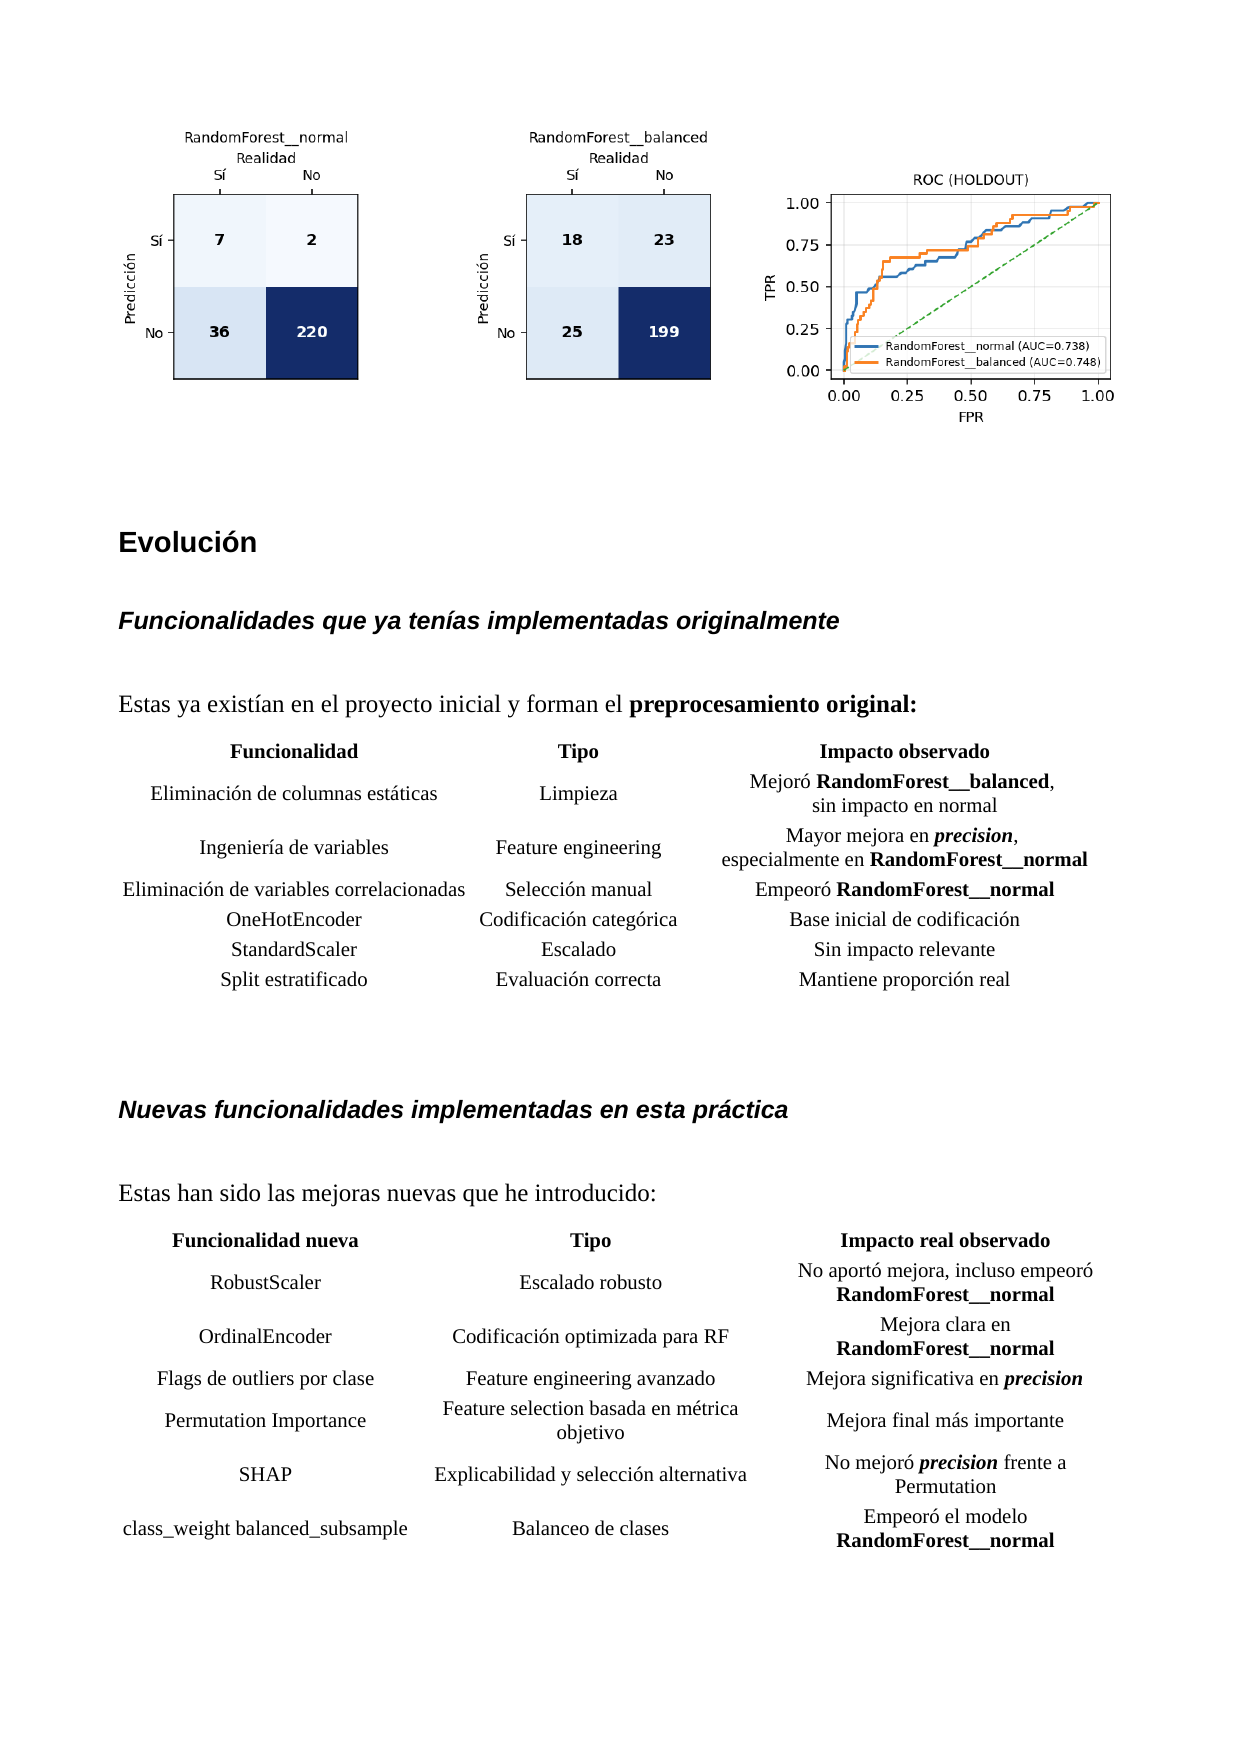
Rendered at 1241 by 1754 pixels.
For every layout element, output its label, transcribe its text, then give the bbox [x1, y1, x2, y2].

table_cell Mejora final más importante [769, 1393, 1122, 1447]
table_cell Mayor mejora en precision, especialmente en RandomForest__normal [687, 820, 1122, 874]
table_cell Feature selection basada en métrica objetivo [413, 1393, 769, 1447]
text Estas ya existían en el proyecto inicial y forman el preprocesamiento original: [118, 689, 1122, 717]
table_cell Flags de outliers por clase [118, 1363, 412, 1393]
table_cell OrdinalEncoder [118, 1309, 412, 1363]
table_cell Ingeniería de variables [118, 820, 470, 874]
table_cell StandardScaler [118, 934, 470, 964]
table_cell No mejoró precision frente a Permutation [769, 1447, 1122, 1501]
table_cell Feature engineering [470, 820, 687, 874]
table_header Tipo [470, 736, 687, 766]
table_cell Explicabilidad y selección alternativa [413, 1447, 769, 1501]
table_cell class_weight balanced_subsample [118, 1501, 412, 1555]
table_header Impacto real observado [769, 1225, 1122, 1255]
subtitle Nuevas funcionalidades implementadas en esta práctica [118, 1095, 1122, 1124]
table_cell OneHotEncoder [118, 904, 470, 934]
table_cell No aportó mejora, incluso empeoró RandomForest__normal [769, 1255, 1122, 1309]
picture [118, 118, 1123, 425]
table_header Tipo [413, 1225, 769, 1255]
table_cell Balanceo de clases [413, 1501, 769, 1555]
text Estas han sido las mejoras nuevas que he introducido: [118, 1178, 1122, 1206]
table_cell Mantiene proporción real [687, 964, 1122, 994]
table_cell Empeoró RandomForest__normal [687, 874, 1122, 904]
table_header Funcionalidad [118, 736, 470, 766]
table_cell Feature engineering avanzado [413, 1363, 769, 1393]
table_cell Evaluación correcta [470, 964, 687, 994]
table_header Impacto observado [687, 736, 1122, 766]
table_cell Split estratificado [118, 964, 470, 994]
table_cell Sin impacto relevante [687, 934, 1122, 964]
subtitle Funcionalidades que ya tenías implementadas originalmente [118, 606, 1122, 635]
table_cell Escalado robusto [413, 1255, 769, 1309]
table_header Funcionalidad nueva [118, 1225, 412, 1255]
table_cell Eliminación de variables correlacionadas [118, 874, 470, 904]
table_cell Limpieza [470, 766, 687, 820]
table_cell Mejora significativa en precision [769, 1363, 1122, 1393]
table_cell Selección manual [470, 874, 687, 904]
table_cell Base inicial de codificación [687, 904, 1122, 934]
table_cell Eliminación de columnas estáticas [118, 766, 470, 820]
table_cell Mejoró RandomForest__balanced, sin impacto en normal [687, 766, 1122, 820]
table_cell Empeoró el modelo RandomForest__normal [769, 1501, 1122, 1555]
table_cell Escalado [470, 934, 687, 964]
table_cell RobustScaler [118, 1255, 412, 1309]
table_cell Permutation Importance [118, 1393, 412, 1447]
table_cell Codificación optimizada para RF [413, 1309, 769, 1363]
table_cell Codificación categórica [470, 904, 687, 934]
table_cell SHAP [118, 1447, 412, 1501]
table_cell Mejora clara en RandomForest__normal [769, 1309, 1122, 1363]
subtitle Evolución [118, 525, 1122, 558]
